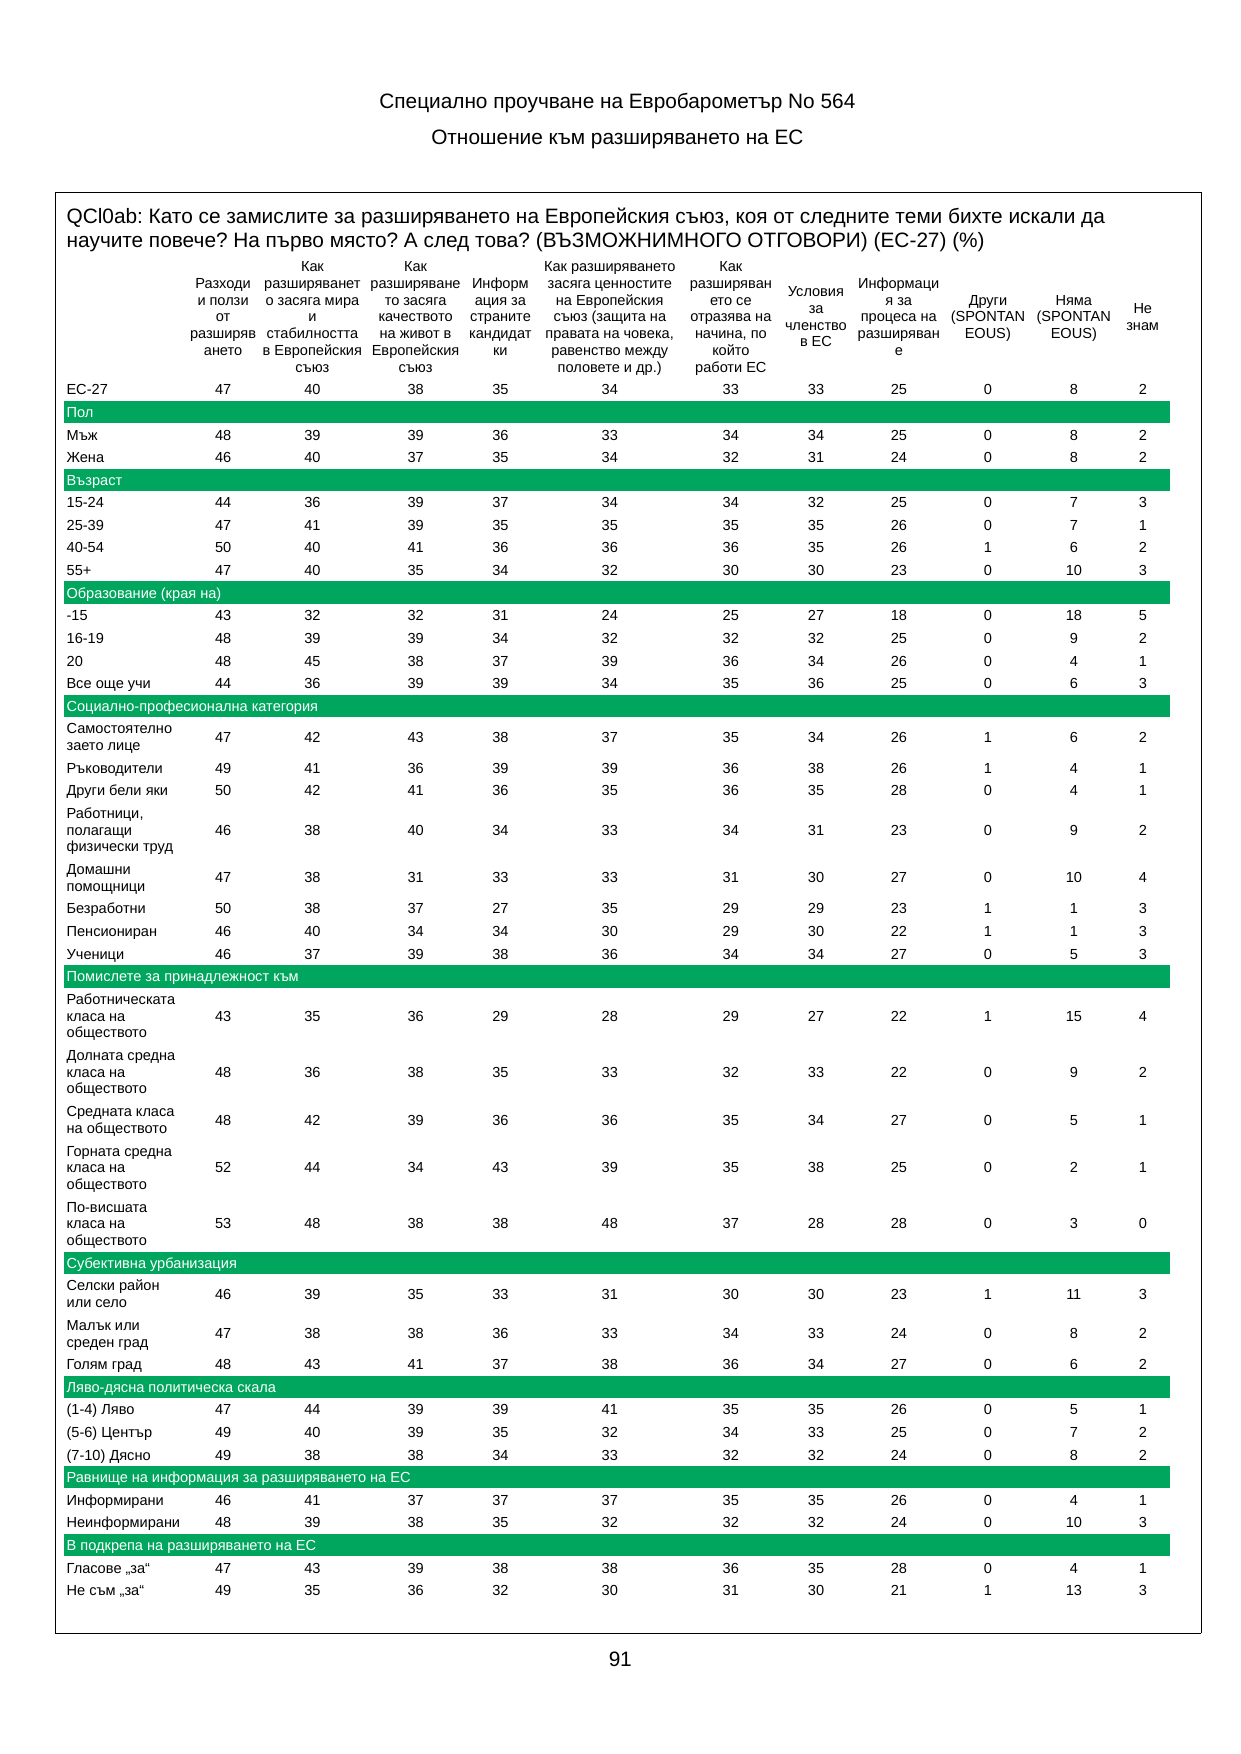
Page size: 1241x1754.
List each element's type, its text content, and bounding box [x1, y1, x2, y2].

table_cell 35 [465, 1511, 535, 1534]
table_cell 34 [465, 920, 535, 942]
table_cell 35 [778, 779, 854, 802]
table_cell 4 [1032, 756, 1115, 779]
table_cell 37 [465, 1489, 535, 1511]
table_cell 32 [684, 1044, 777, 1100]
table_cell 27 [854, 943, 943, 965]
table_cell 8 [1032, 378, 1115, 401]
table_cell 48 [259, 1195, 366, 1252]
table_cell 27 [854, 858, 943, 897]
table_cell 35 [778, 536, 854, 559]
table_cell 0 [943, 943, 1032, 965]
table_cell 0 [943, 1489, 1032, 1511]
table_cell 35 [778, 1556, 854, 1579]
table_cell 3 [1115, 920, 1170, 942]
table_cell 2 [1115, 1044, 1170, 1100]
table_cell 10 [1032, 1511, 1115, 1534]
table_cell 38 [465, 1195, 535, 1252]
table_cell 24 [854, 1511, 943, 1534]
table_cell 42 [259, 779, 366, 802]
table_cell Равнище на информация за разширяването на ЕС [64, 1466, 1170, 1488]
table_cell 2 [1115, 1443, 1170, 1466]
table_cell 33 [778, 1421, 854, 1443]
table_cell 46 [187, 802, 259, 858]
table_cell 47 [187, 514, 259, 536]
table_cell Домашни помощници [64, 858, 187, 897]
table_cell 39 [366, 672, 465, 694]
table_cell 1 [1115, 514, 1170, 536]
table_cell 37 [465, 1353, 535, 1376]
table_cell 37 [366, 1489, 465, 1511]
table_cell 41 [259, 1489, 366, 1511]
table_cell 47 [187, 559, 259, 581]
table_cell Селски район или село [64, 1274, 187, 1313]
table_cell 33 [535, 1443, 684, 1466]
table_cell Социално-професионална категория [64, 695, 1170, 717]
table_cell 38 [259, 897, 366, 920]
table_cell 1 [1032, 920, 1115, 942]
table_cell 16-19 [64, 627, 187, 649]
table_cell 0 [943, 491, 1032, 514]
table_cell 48 [187, 1044, 259, 1100]
table_cell 2 [1115, 1314, 1170, 1353]
table_cell 38 [465, 1556, 535, 1579]
table_cell 37 [684, 1195, 777, 1252]
table_cell 47 [187, 1556, 259, 1579]
table_cell 53 [187, 1195, 259, 1252]
table_cell 48 [187, 1100, 259, 1139]
table_cell 7 [1032, 1421, 1115, 1443]
table_cell 31 [366, 858, 465, 897]
table_cell 39 [366, 423, 465, 446]
table_cell 36 [684, 536, 777, 559]
table_cell 30 [684, 559, 777, 581]
table_cell 4 [1032, 779, 1115, 802]
table_cell 32 [366, 604, 465, 627]
table_cell 23 [854, 559, 943, 581]
table_cell 35 [465, 1044, 535, 1100]
table_cell Информация за страните кандидатки [465, 255, 535, 378]
table_cell 29 [684, 988, 777, 1044]
table_cell 35 [684, 1100, 777, 1139]
table_cell 52 [187, 1139, 259, 1195]
table_cell 32 [778, 1511, 854, 1534]
table_cell Жена [64, 446, 187, 468]
table_cell 38 [535, 1556, 684, 1579]
table_cell 0 [943, 672, 1032, 694]
table_cell 26 [854, 514, 943, 536]
table_cell 37 [366, 446, 465, 468]
table_cell 24 [854, 1443, 943, 1466]
table_cell 0 [943, 1044, 1032, 1100]
table_cell 1 [943, 1274, 1032, 1313]
table_cell 1 [1115, 1556, 1170, 1579]
table_cell 33 [778, 1314, 854, 1353]
table_cell 25 [854, 423, 943, 446]
table_cell 35 [366, 1274, 465, 1313]
table_cell 33 [778, 1044, 854, 1100]
table_cell Голям град [64, 1353, 187, 1376]
table_cell Гласове „за“ [64, 1556, 187, 1579]
table_cell 1 [1115, 779, 1170, 802]
table_cell 49 [187, 1421, 259, 1443]
table_cell 1 [1115, 649, 1170, 672]
table_cell 33 [535, 1314, 684, 1353]
table_cell 35 [465, 378, 535, 401]
table_cell Не знам [1115, 255, 1170, 378]
table_cell 32 [259, 604, 366, 627]
table_cell 29 [465, 988, 535, 1044]
table_cell 25 [854, 378, 943, 401]
table_cell 34 [366, 1139, 465, 1195]
table_cell В подкрепа на разширяването на ЕС [64, 1534, 1170, 1556]
table_cell Горната средна класа на обществото [64, 1139, 187, 1195]
table_cell По-висшата класа на обществото [64, 1195, 187, 1252]
table_cell 6 [1032, 717, 1115, 756]
table_cell 30 [778, 858, 854, 897]
table_cell 21 [854, 1579, 943, 1602]
table_cell 30 [778, 1579, 854, 1602]
table_cell 55+ [64, 559, 187, 581]
table_cell 36 [465, 779, 535, 802]
table_cell 0 [943, 604, 1032, 627]
table_cell 38 [366, 1511, 465, 1534]
table_cell 45 [259, 649, 366, 672]
table_cell 39 [366, 943, 465, 965]
table_cell 2 [1115, 717, 1170, 756]
table_cell 4 [1115, 988, 1170, 1044]
table_cell 48 [187, 1511, 259, 1534]
table_cell 0 [943, 1443, 1032, 1466]
table_cell 41 [366, 1353, 465, 1376]
table_cell 25 [854, 1139, 943, 1195]
table_cell 7 [1032, 514, 1115, 536]
table_cell 39 [465, 672, 535, 694]
table_cell Мъж [64, 423, 187, 446]
table_cell 38 [778, 1139, 854, 1195]
table_cell 3 [1115, 672, 1170, 694]
table_cell 3 [1032, 1195, 1115, 1252]
table_cell Малък или среден град [64, 1314, 187, 1353]
table_cell 41 [535, 1398, 684, 1421]
table_cell 31 [778, 446, 854, 468]
table_cell 35 [778, 1489, 854, 1511]
table_cell 18 [854, 604, 943, 627]
table_cell 31 [778, 802, 854, 858]
table_cell 3 [1115, 1274, 1170, 1313]
table_cell Други (SPONTANEOUS) [943, 255, 1032, 378]
table_cell 3 [1115, 1579, 1170, 1602]
table_cell 42 [259, 1100, 366, 1139]
table_cell 24 [854, 1314, 943, 1353]
table_cell 41 [259, 514, 366, 536]
table_cell 15-24 [64, 491, 187, 514]
table_cell 38 [535, 1353, 684, 1376]
table_cell 36 [684, 1556, 777, 1579]
table_cell Възраст [64, 469, 1170, 491]
table_cell 48 [535, 1195, 684, 1252]
table_cell 46 [187, 1489, 259, 1511]
table_cell 32 [684, 627, 777, 649]
table_cell 36 [535, 1100, 684, 1139]
table_cell 4 [1115, 858, 1170, 897]
table_cell 38 [366, 1314, 465, 1353]
table_cell 40-54 [64, 536, 187, 559]
table_cell Все още учи [64, 672, 187, 694]
table_cell 37 [465, 649, 535, 672]
table_cell 49 [187, 756, 259, 779]
table_cell 5 [1115, 604, 1170, 627]
table_cell 34 [465, 559, 535, 581]
table_cell 46 [187, 446, 259, 468]
table_cell 47 [187, 858, 259, 897]
table_cell 46 [187, 1274, 259, 1313]
table_cell 34 [684, 1314, 777, 1353]
table_cell 37 [535, 1489, 684, 1511]
table_cell 2 [1115, 536, 1170, 559]
table_cell 50 [187, 897, 259, 920]
table_cell 32 [535, 559, 684, 581]
table_cell Долната средна класа на обществото [64, 1044, 187, 1100]
table_cell 36 [366, 988, 465, 1044]
table_cell 27 [778, 988, 854, 1044]
table_cell 38 [366, 649, 465, 672]
table_cell 43 [187, 604, 259, 627]
table_cell 33 [465, 1274, 535, 1313]
table_cell 48 [187, 1353, 259, 1376]
table_cell 34 [684, 423, 777, 446]
table_cell 0 [943, 1100, 1032, 1139]
table_cell 34 [535, 378, 684, 401]
table_cell Информирани [64, 1489, 187, 1511]
table_cell 35 [535, 897, 684, 920]
table_cell 23 [854, 802, 943, 858]
table_cell 34 [684, 943, 777, 965]
table_cell 36 [366, 756, 465, 779]
table_cell 0 [943, 378, 1032, 401]
table_cell 5 [1032, 943, 1115, 965]
table_cell 8 [1032, 1314, 1115, 1353]
table_cell 36 [684, 649, 777, 672]
table_cell Средната класа на обществото [64, 1100, 187, 1139]
table_cell Информация за процеса на разширяване [854, 255, 943, 378]
table_cell 6 [1032, 672, 1115, 694]
table_cell 43 [187, 988, 259, 1044]
table_cell 35 [535, 779, 684, 802]
table_cell Как разширяването засяга ценностите на Европейския съюз (защита на правата на човека, равенство между половете и др.) [535, 255, 684, 378]
table_cell Други бели яки [64, 779, 187, 802]
table_cell 3 [1115, 897, 1170, 920]
table_cell 0 [943, 1511, 1032, 1534]
table_cell 32 [684, 1511, 777, 1534]
table_cell Работническата класа на обществото [64, 988, 187, 1044]
table_cell 31 [535, 1274, 684, 1313]
table_cell 39 [366, 514, 465, 536]
table_cell 6 [1032, 1353, 1115, 1376]
table_cell 22 [854, 920, 943, 942]
table_cell 34 [535, 672, 684, 694]
table_cell 34 [535, 446, 684, 468]
table_cell Как разширяването засяга мира и стабилността в Европейския съюз [259, 255, 366, 378]
table_cell 0 [943, 423, 1032, 446]
table_cell 35 [684, 514, 777, 536]
table_cell 40 [259, 378, 366, 401]
table_cell 39 [366, 491, 465, 514]
table_cell 0 [943, 1398, 1032, 1421]
table_cell 27 [778, 604, 854, 627]
table_cell 0 [943, 514, 1032, 536]
table_cell Образование (края на) [64, 581, 1170, 604]
table_cell 30 [535, 920, 684, 942]
table_cell 33 [778, 378, 854, 401]
table_cell 24 [535, 604, 684, 627]
table_cell 44 [259, 1398, 366, 1421]
table_cell 6 [1032, 536, 1115, 559]
table_cell 50 [187, 779, 259, 802]
table_cell 0 [943, 1556, 1032, 1579]
table_cell 7 [1032, 491, 1115, 514]
table_cell 36 [684, 756, 777, 779]
table_cell Няма (SPONTANEOUS) [1032, 255, 1115, 378]
table_cell 36 [366, 1579, 465, 1602]
table_cell 36 [259, 672, 366, 694]
table_cell 25 [854, 491, 943, 514]
table_cell 35 [778, 514, 854, 536]
table_cell 2 [1115, 378, 1170, 401]
table_cell 11 [1032, 1274, 1115, 1313]
table_cell 43 [366, 717, 465, 756]
table_cell 46 [187, 920, 259, 942]
table_cell 1 [1115, 1100, 1170, 1139]
table_cell 23 [854, 1274, 943, 1313]
table_cell 35 [465, 446, 535, 468]
table_cell 34 [366, 920, 465, 942]
table_cell 38 [465, 943, 535, 965]
table_cell 41 [259, 756, 366, 779]
table_cell 48 [187, 627, 259, 649]
table_cell 35 [259, 988, 366, 1044]
table_cell 31 [684, 1579, 777, 1602]
table_cell 1 [943, 1579, 1032, 1602]
table_cell 0 [943, 1314, 1032, 1353]
table_cell 39 [535, 1139, 684, 1195]
table_cell 48 [187, 423, 259, 446]
table_cell 47 [187, 1314, 259, 1353]
table_cell 1 [1032, 897, 1115, 920]
table_cell 4 [1032, 1556, 1115, 1579]
table_cell 33 [684, 378, 777, 401]
table_cell 44 [187, 672, 259, 694]
table_cell 15 [1032, 988, 1115, 1044]
table_cell 36 [465, 423, 535, 446]
table_cell 33 [535, 858, 684, 897]
table_cell 40 [259, 920, 366, 942]
table_cell 2 [1115, 1353, 1170, 1376]
table_cell 20 [64, 649, 187, 672]
table_cell 26 [854, 717, 943, 756]
table_cell 35 [535, 514, 684, 536]
table_cell 0 [943, 627, 1032, 649]
table_cell 9 [1032, 1044, 1115, 1100]
table_cell 38 [259, 858, 366, 897]
table_cell 28 [854, 779, 943, 802]
table_cell 32 [535, 1421, 684, 1443]
table_cell 1 [943, 897, 1032, 920]
table_cell 25 [854, 672, 943, 694]
table_cell 38 [366, 1443, 465, 1466]
table_cell Как разширяването засяга качеството на живот в Европейския съюз [366, 255, 465, 378]
table_cell 25 [854, 627, 943, 649]
table_cell 0 [943, 802, 1032, 858]
table_cell 0 [943, 1139, 1032, 1195]
table_cell 47 [187, 1398, 259, 1421]
table_cell 34 [778, 649, 854, 672]
table_cell 0 [943, 779, 1032, 802]
table_cell 34 [684, 491, 777, 514]
table_cell 36 [259, 491, 366, 514]
table_cell 8 [1032, 1443, 1115, 1466]
table_cell 1 [1115, 756, 1170, 779]
table_cell 32 [778, 491, 854, 514]
table_cell 34 [465, 1443, 535, 1466]
table_cell 24 [854, 446, 943, 468]
table_cell 23 [854, 897, 943, 920]
table_cell 39 [366, 1421, 465, 1443]
table_cell 40 [259, 559, 366, 581]
table_cell 26 [854, 649, 943, 672]
table_cell 3 [1115, 1511, 1170, 1534]
table_cell 38 [259, 802, 366, 858]
table_cell 8 [1032, 423, 1115, 446]
table_cell 29 [778, 897, 854, 920]
table_cell Не съм „за“ [64, 1579, 187, 1602]
table_cell 39 [366, 1100, 465, 1139]
table_cell 0 [1115, 1195, 1170, 1252]
table_cell 25 [854, 1421, 943, 1443]
table_cell 27 [465, 897, 535, 920]
table_cell 22 [854, 1044, 943, 1100]
table_cell 2 [1115, 1421, 1170, 1443]
table_cell 42 [259, 717, 366, 756]
table_cell 50 [187, 536, 259, 559]
table_cell 1 [1115, 1139, 1170, 1195]
table_cell 3 [1115, 491, 1170, 514]
table_cell [64, 255, 187, 378]
table_cell 35 [684, 1139, 777, 1195]
table_cell 0 [943, 559, 1032, 581]
table_cell 34 [465, 627, 535, 649]
table_cell 37 [465, 491, 535, 514]
table_cell 49 [187, 1579, 259, 1602]
table_cell 34 [778, 423, 854, 446]
table_cell 35 [684, 1398, 777, 1421]
table_cell (5-6) Център [64, 1421, 187, 1443]
table_cell 39 [366, 627, 465, 649]
table_cell Как разширяването се отразява на начина, по който работи ЕС [684, 255, 777, 378]
table_cell 1 [943, 920, 1032, 942]
table_cell 31 [684, 858, 777, 897]
table_cell 2 [1115, 627, 1170, 649]
table_cell 36 [778, 672, 854, 694]
table_cell 4 [1032, 649, 1115, 672]
table_cell 34 [465, 802, 535, 858]
table_cell 28 [778, 1195, 854, 1252]
table_cell 32 [465, 1579, 535, 1602]
table_cell 3 [1115, 943, 1170, 965]
table_cell 43 [259, 1556, 366, 1579]
table_cell 34 [684, 1421, 777, 1443]
table_cell 18 [1032, 604, 1115, 627]
table_cell 28 [535, 988, 684, 1044]
table_cell Разходи и ползи от разширяването [187, 255, 259, 378]
table_cell 34 [778, 717, 854, 756]
table_cell Ръководители [64, 756, 187, 779]
table_cell Пенсиониран [64, 920, 187, 942]
table_cell 0 [943, 446, 1032, 468]
table_cell Пол [64, 401, 1170, 423]
table_cell 2 [1032, 1139, 1115, 1195]
table_cell 2 [1115, 423, 1170, 446]
table_cell 38 [366, 1044, 465, 1100]
table_cell 39 [535, 649, 684, 672]
table_cell 41 [366, 779, 465, 802]
table_cell 30 [778, 1274, 854, 1313]
table_cell 35 [465, 1421, 535, 1443]
table_cell 2 [1115, 802, 1170, 858]
table_cell 38 [366, 1195, 465, 1252]
table_cell 1 [1115, 1398, 1170, 1421]
table_cell 40 [259, 536, 366, 559]
table_cell 3 [1115, 559, 1170, 581]
table_cell 39 [259, 627, 366, 649]
table_cell 48 [187, 649, 259, 672]
table_cell 34 [778, 1100, 854, 1139]
table_cell 39 [259, 423, 366, 446]
table_cell 31 [465, 604, 535, 627]
table_cell 5 [1032, 1398, 1115, 1421]
table_cell 40 [259, 446, 366, 468]
table_cell Работници, полагащи физически труд [64, 802, 187, 858]
table_cell 43 [259, 1353, 366, 1376]
table_cell 1 [1115, 1489, 1170, 1511]
table_cell 40 [366, 802, 465, 858]
table_cell 49 [187, 1443, 259, 1466]
table_cell 8 [1032, 446, 1115, 468]
table_cell 38 [366, 378, 465, 401]
table_cell 38 [259, 1443, 366, 1466]
table_cell 30 [778, 559, 854, 581]
table_cell 35 [778, 1398, 854, 1421]
table_cell 34 [535, 491, 684, 514]
table_cell 36 [465, 1314, 535, 1353]
table_cell Ляво-дясна политическа скала [64, 1376, 1170, 1398]
table_cell 1 [943, 717, 1032, 756]
table_cell 37 [259, 943, 366, 965]
table_cell 35 [684, 1489, 777, 1511]
table_cell 34 [684, 802, 777, 858]
table_cell 35 [465, 514, 535, 536]
table_cell 34 [778, 943, 854, 965]
table_cell Помислете за принадлежност към [64, 965, 1170, 988]
table_cell 38 [778, 756, 854, 779]
table_cell 32 [535, 1511, 684, 1534]
table_cell 37 [535, 717, 684, 756]
table_cell Неинформирани [64, 1511, 187, 1534]
table_cell 26 [854, 1489, 943, 1511]
table_cell 39 [465, 1398, 535, 1421]
table_cell -15 [64, 604, 187, 627]
table_cell 38 [259, 1314, 366, 1353]
table_cell 27 [854, 1100, 943, 1139]
table_cell 30 [778, 920, 854, 942]
table_cell 33 [535, 1044, 684, 1100]
table_cell 30 [535, 1579, 684, 1602]
table_cell 36 [535, 943, 684, 965]
table_cell 35 [366, 559, 465, 581]
table_cell 30 [684, 1274, 777, 1313]
table_cell 10 [1032, 858, 1115, 897]
table_cell 44 [187, 491, 259, 514]
table_cell (7-10) Дясно [64, 1443, 187, 1466]
table_cell 0 [943, 1195, 1032, 1252]
table_cell 29 [684, 920, 777, 942]
table_cell 37 [366, 897, 465, 920]
table_cell 29 [684, 897, 777, 920]
table_cell 39 [259, 1274, 366, 1313]
table_cell 25-39 [64, 514, 187, 536]
table_cell 2 [1115, 446, 1170, 468]
table_cell 47 [187, 378, 259, 401]
table_cell 10 [1032, 559, 1115, 581]
table_cell 1 [943, 756, 1032, 779]
table_cell 41 [366, 536, 465, 559]
table_cell 0 [943, 649, 1032, 672]
table_cell Безработни [64, 897, 187, 920]
table_cell 27 [854, 1353, 943, 1376]
table_cell 25 [684, 604, 777, 627]
table_cell 26 [854, 1398, 943, 1421]
table_cell Субективна урбанизация [64, 1252, 1170, 1274]
table_cell 34 [778, 1353, 854, 1376]
table_cell 32 [778, 1443, 854, 1466]
table_cell 26 [854, 536, 943, 559]
table_cell 0 [943, 1353, 1032, 1376]
table_cell 35 [684, 672, 777, 694]
table_cell 9 [1032, 627, 1115, 649]
table_cell 39 [366, 1556, 465, 1579]
table_cell 5 [1032, 1100, 1115, 1139]
table_cell 4 [1032, 1489, 1115, 1511]
table_cell 39 [259, 1511, 366, 1534]
table_cell 9 [1032, 802, 1115, 858]
table_cell 32 [684, 446, 777, 468]
table_cell 36 [684, 1353, 777, 1376]
table_cell 1 [943, 988, 1032, 1044]
table_cell 36 [465, 536, 535, 559]
table_cell 0 [943, 858, 1032, 897]
table_cell Ученици [64, 943, 187, 965]
table_cell 38 [465, 717, 535, 756]
table_cell Самостоятелно заето лице [64, 717, 187, 756]
table_cell Условия за членство в ЕС [778, 255, 854, 378]
table_cell 33 [535, 802, 684, 858]
table_cell 47 [187, 717, 259, 756]
table_cell 28 [854, 1195, 943, 1252]
table_cell 36 [465, 1100, 535, 1139]
table_cell 36 [684, 779, 777, 802]
table_header QCl0ab: Като се замислите за разширяването на Европейския съюз, коя от следните теми бихте искали да научите повече? На първо място? А след това? (ВЪЗМОЖНИМНОГО ОТГОВОРИ) (ЕС-27) (%) [64, 201, 1170, 255]
table_cell 39 [465, 756, 535, 779]
table_cell 26 [854, 756, 943, 779]
table_cell 36 [259, 1044, 366, 1100]
table_cell 0 [943, 1421, 1032, 1443]
table_cell 43 [465, 1139, 535, 1195]
table_cell 1 [943, 536, 1032, 559]
table_cell 32 [684, 1443, 777, 1466]
table_cell 28 [854, 1556, 943, 1579]
table_cell 35 [684, 717, 777, 756]
table_cell 36 [535, 536, 684, 559]
table_cell 33 [465, 858, 535, 897]
table_cell 35 [259, 1579, 366, 1602]
table_cell 39 [535, 756, 684, 779]
table_cell 33 [535, 423, 684, 446]
table_cell 32 [778, 627, 854, 649]
table_cell 39 [366, 1398, 465, 1421]
table_cell (1-4) Ляво [64, 1398, 187, 1421]
table_cell 22 [854, 988, 943, 1044]
table_cell 44 [259, 1139, 366, 1195]
table_cell 46 [187, 943, 259, 965]
table_cell ЕС-27 [64, 378, 187, 401]
table_cell 13 [1032, 1579, 1115, 1602]
table_cell 32 [535, 627, 684, 649]
table_cell 40 [259, 1421, 366, 1443]
